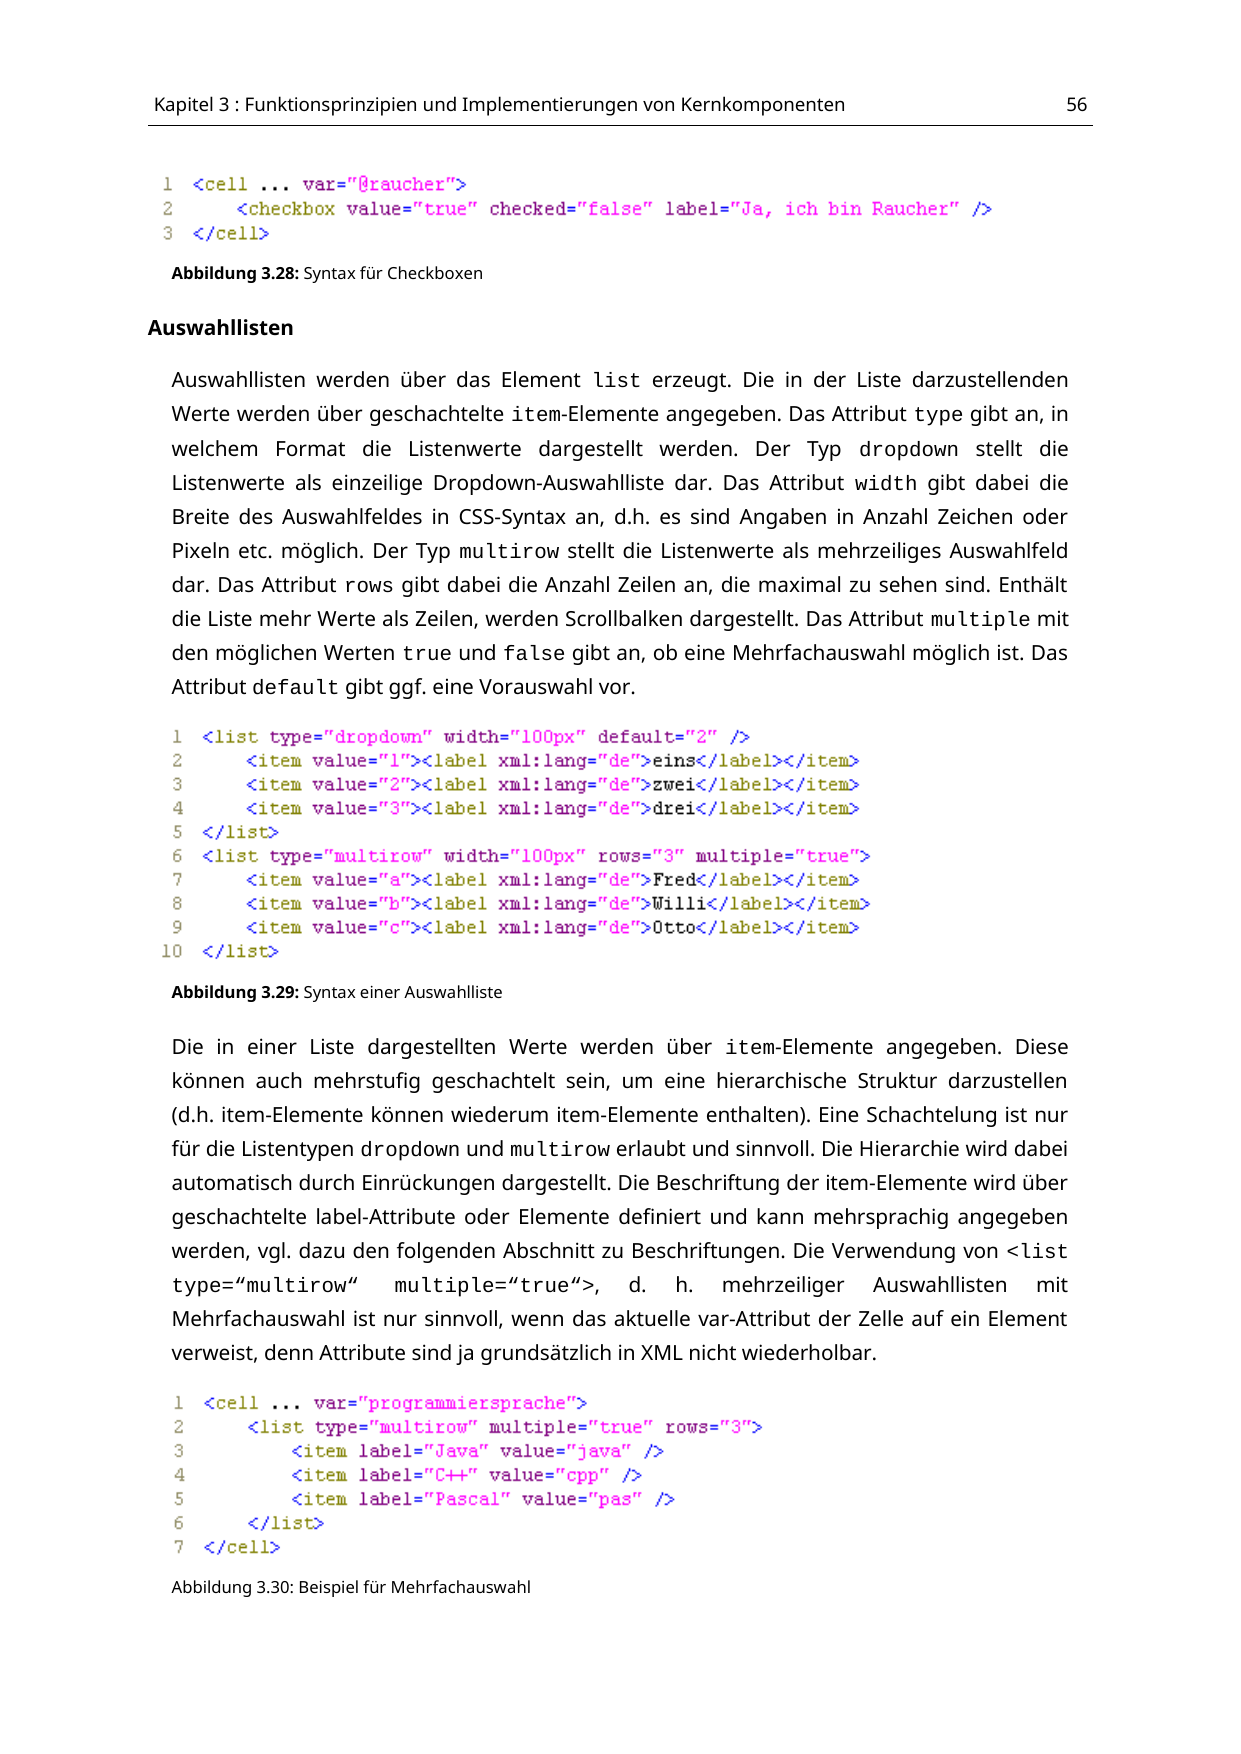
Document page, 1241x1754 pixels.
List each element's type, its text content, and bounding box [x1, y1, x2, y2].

text Abbildung 3.28: Syntax für Checkboxen [171, 245, 988, 284]
text Abbildung 3.29: Syntax einer Auswahlliste [171, 964, 890, 1003]
text Auswahllisten werden über das Element list erzeugt. Die in der Liste darzustellenden Werte werden über geschachtelte item-Elemente angegeben. Das Attribut type gibt an, in welchem Format die Listenwerte dargestellt werden. Der Typ dropdown stellt die Listenwerte als einzeilige Dropdown-Auswahlliste dar. Das Attribut width gibt dabei die Breite des Auswahlfeldes in CSS-Syntax an, d.h. es sind Angaben in Anzahl Zeichen oder Pixeln etc. möglich. Der Typ multirow stellt die Listenwerte als mehrzeiliges Auswahlfeld dar. Das Attribut rows gibt dabei die Anzahl Zeilen an, die maximal zu sehen sind. Enthält die Liste mehr Werte als Zeilen, werden Scrollbalken dargestellt. Das Attribut multiple mit den möglichen Werten true und false gibt an, ob eine Mehrfachauswahl möglich ist. Das Attribut default gibt ggf. eine Vorauswahl vor. [171, 365, 1069, 701]
subtitle Auswahllisten [148, 148, 1092, 342]
text Abbildung 3.30: Beispiel für Mehrfachauswahl [171, 1559, 771, 1598]
text Die in einer Liste dargestellten Werte werden über item-Elemente angegeben. Diese können auch mehrstufig geschachtelt sein, um eine hierarchische Struktur darzustellen (d.h. item-Elemente können wiederum item-Elemente enthalten). Eine Schachtelung ist nur für die Listentypen dropdown und multirow erlaubt und sinnvoll. Die Hierarchie wird dabei automatisch durch Einrückungen dargestellt. Die Beschriftung der item-Elemente wird über geschachtelte label-Attribute oder Elemente definiert und kann mehrsprachig angegeben werden, vgl. dazu den folgenden Abschnitt zu Beschriftungen. Die Verwendung von <list type=“multirow“ multiple=“true“>, d. h. mehrzeiliger Auswahllisten mit Mehrfachauswahl ist nur sinnvoll, wenn das aktuelle var-Attribut der Zelle auf ein Element verweist, denn Attribute sind ja grundsätzlich in XML nicht wiederholbar. [148, 713, 1069, 1367]
